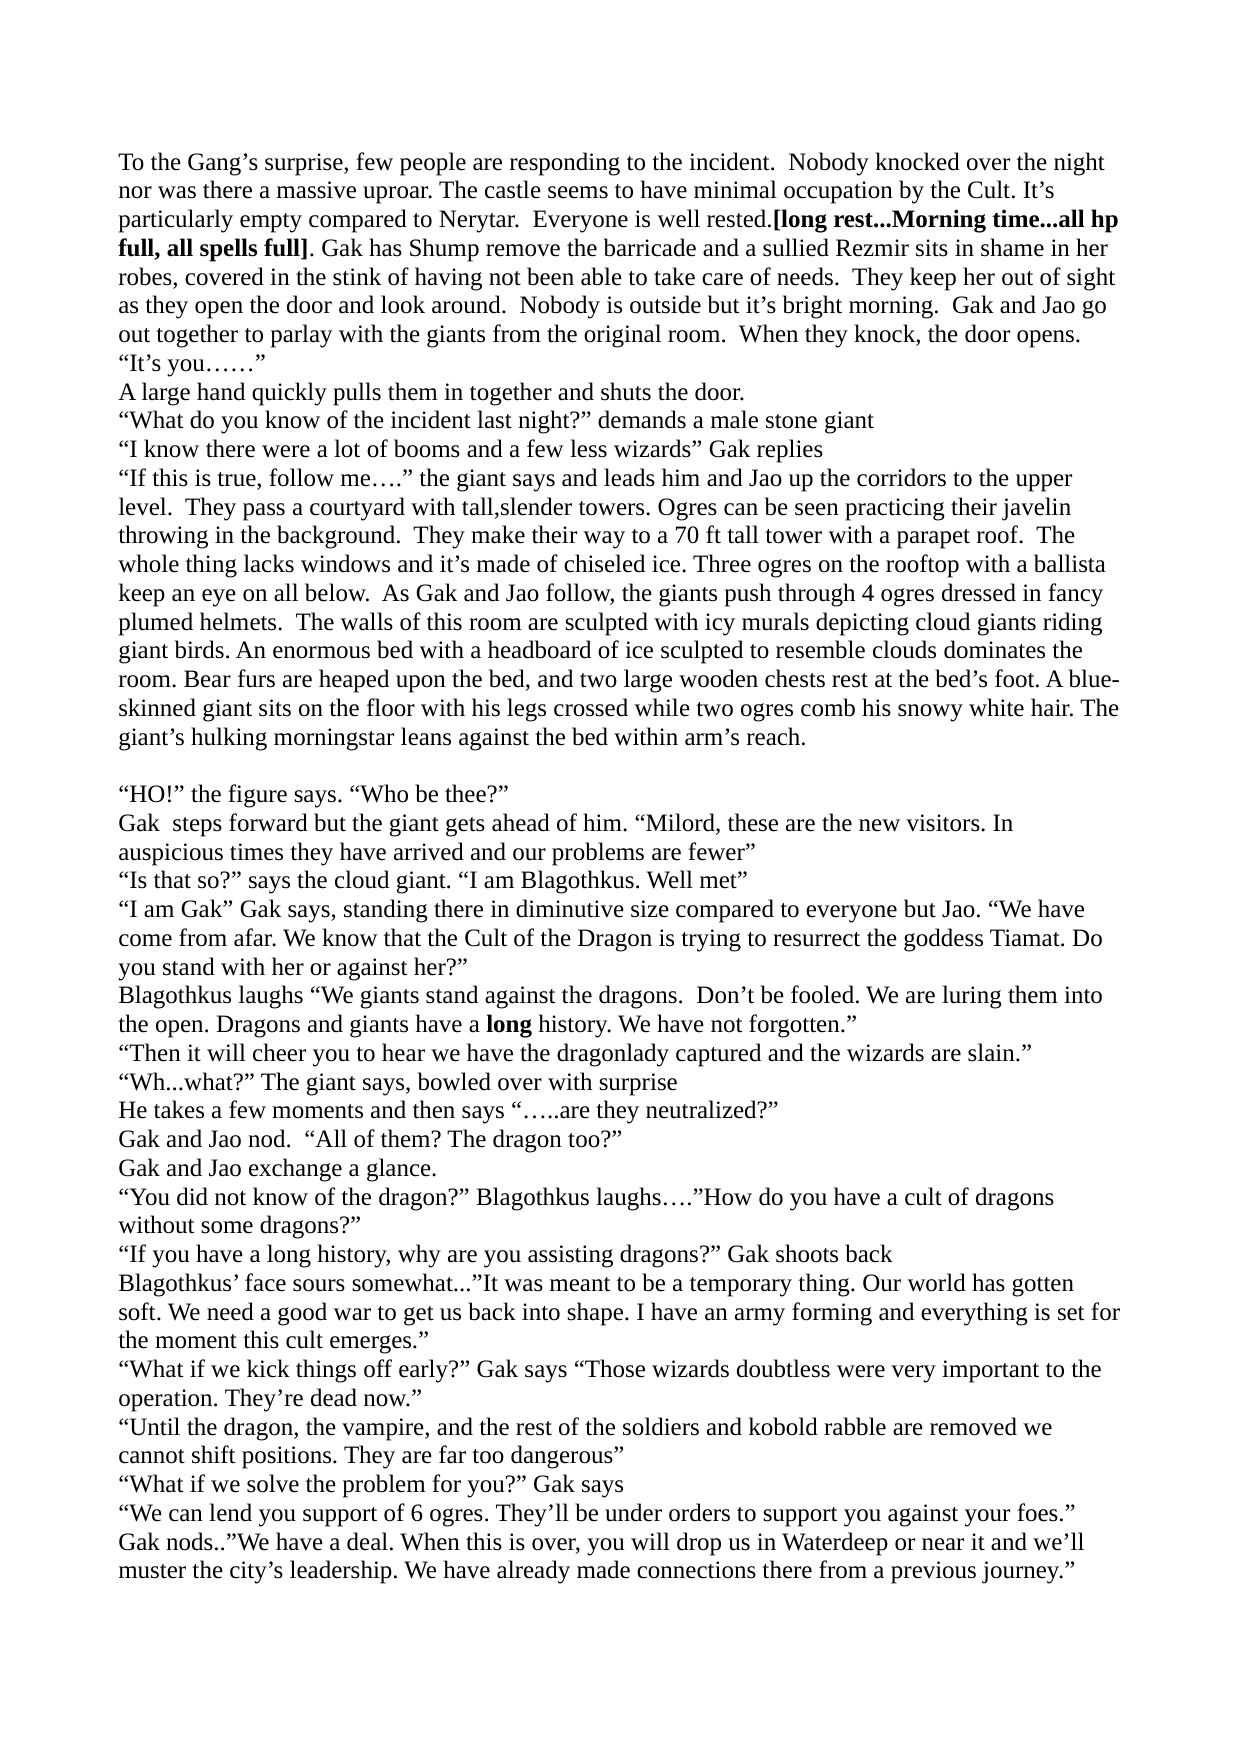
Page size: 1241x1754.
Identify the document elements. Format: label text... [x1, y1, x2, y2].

text “I know there were a lot of booms and a few less wizards” Gak replies [118, 434, 1122, 463]
text “What if we kick things off early?” Gak says “Those wizards doubtless were very important to the operation. They’re dead now.” [118, 1354, 1122, 1412]
text “If this is true, follow me….” the giant says and leads him and Jao up the corridors to the upper level. They pass a courtyard with tall,slender towers. Ogres can be seen practicing their javelin throwing in the background. They make their way to a 70 ft tall tower with a parapet roof. The whole thing lacks windows and it’s made of chiseled ice. Three ogres on the rooftop with a ballista keep an eye on all below. As Gak and Jao follow, the giants push through 4 ogres dressed in fancy plumed helmets. The walls of this room are sculpted with icy murals depicting cloud giants riding giant birds. An enormous bed with a headboard of ice sculpted to resemble clouds dominates the room. Bear furs are heaped upon the bed, and two large wooden chests rest at the bed’s foot. A blue-skinned giant sits on the floor with his legs crossed while two ogres comb his snowy white hair. The giant’s hulking morningstar leans against the bed within arm’s reach. [118, 463, 1122, 751]
text He takes a few moments and then says “…..are they neutralized?” [118, 1096, 1122, 1124]
text “Until the dragon, the vampire, and the rest of the soldiers and kobold rabble are removed we cannot shift positions. They are far too dangerous” [118, 1412, 1122, 1469]
text Gak and Jao exchange a glance. [118, 1153, 1122, 1182]
text Gak and Jao nod. “All of them? The dragon too?” [118, 1124, 1122, 1153]
text “Is that so?” says the cloud giant. “I am Blagothkus. Well met” [118, 866, 1122, 894]
text “We can lend you support of 6 ogres. They’ll be under orders to support you against your foes.” [118, 1498, 1122, 1527]
text “I am Gak” Gak says, standing there in diminutive size compared to everyone but Jao. “We have come from afar. We know that the Cult of the Dragon is trying to resurrect the goddess Tiamat. Do you stand with her or against her?” [118, 894, 1122, 981]
text “What if we solve the problem for you?” Gak says [118, 1469, 1122, 1498]
text Gak steps forward but the giant gets ahead of him. “Milord, these are the new visitors. In auspicious times they have arrived and our problems are fewer” [118, 808, 1122, 866]
text “If you have a long history, why are you assisting dragons?” Gak shoots back [118, 1239, 1122, 1268]
text Blagothkus laughs “We giants stand against the dragons. Don’t be fooled. We are luring them into the open. Dragons and giants have a long history. We have not forgotten.” [118, 981, 1122, 1038]
text “HO!” the figure says. “Who be thee?” [118, 779, 1122, 808]
text “Then it will cheer you to hear we have the dragonlady captured and the wizards are slain.” [118, 1038, 1122, 1067]
text To the Gang’s surprise, few people are responding to the incident. Nobody knocked over the night nor was there a massive uproar. The castle seems to have minimal occupation by the Cult. It’s particularly empty compared to Nerytar. Everyone is well rested.[long rest...Morning time...all hp full, all spells full]. Gak has Shump remove the barricade and a sullied Rezmir sits in shame in her robes, covered in the stink of having not been able to take care of needs. They keep her out of sight as they open the door and look around. Nobody is outside but it’s bright morning. Gak and Jao go out together to parlay with the giants from the original room. When they knock, the door opens. “It’s you……” [118, 147, 1122, 377]
text Blagothkus’ face sours somewhat...”It was meant to be a temporary thing. Our world has gotten soft. We need a good war to get us back into shape. I have an army forming and everything is set for the moment this cult emerges.” [118, 1268, 1122, 1354]
text “Wh...what?” The giant says, bowled over with surprise [118, 1067, 1122, 1096]
text “You did not know of the dragon?” Blagothkus laughs….”How do you have a cult of dragons without some dragons?” [118, 1182, 1122, 1239]
text A large hand quickly pulls them in together and shuts the door. [118, 377, 1122, 406]
text Gak nods..”We have a deal. When this is over, you will drop us in Waterdeep or near it and we’ll muster the city’s leadership. We have already made connections there from a previous journey.” [118, 1527, 1122, 1584]
text “What do you know of the incident last night?” demands a male stone giant [118, 406, 1122, 434]
